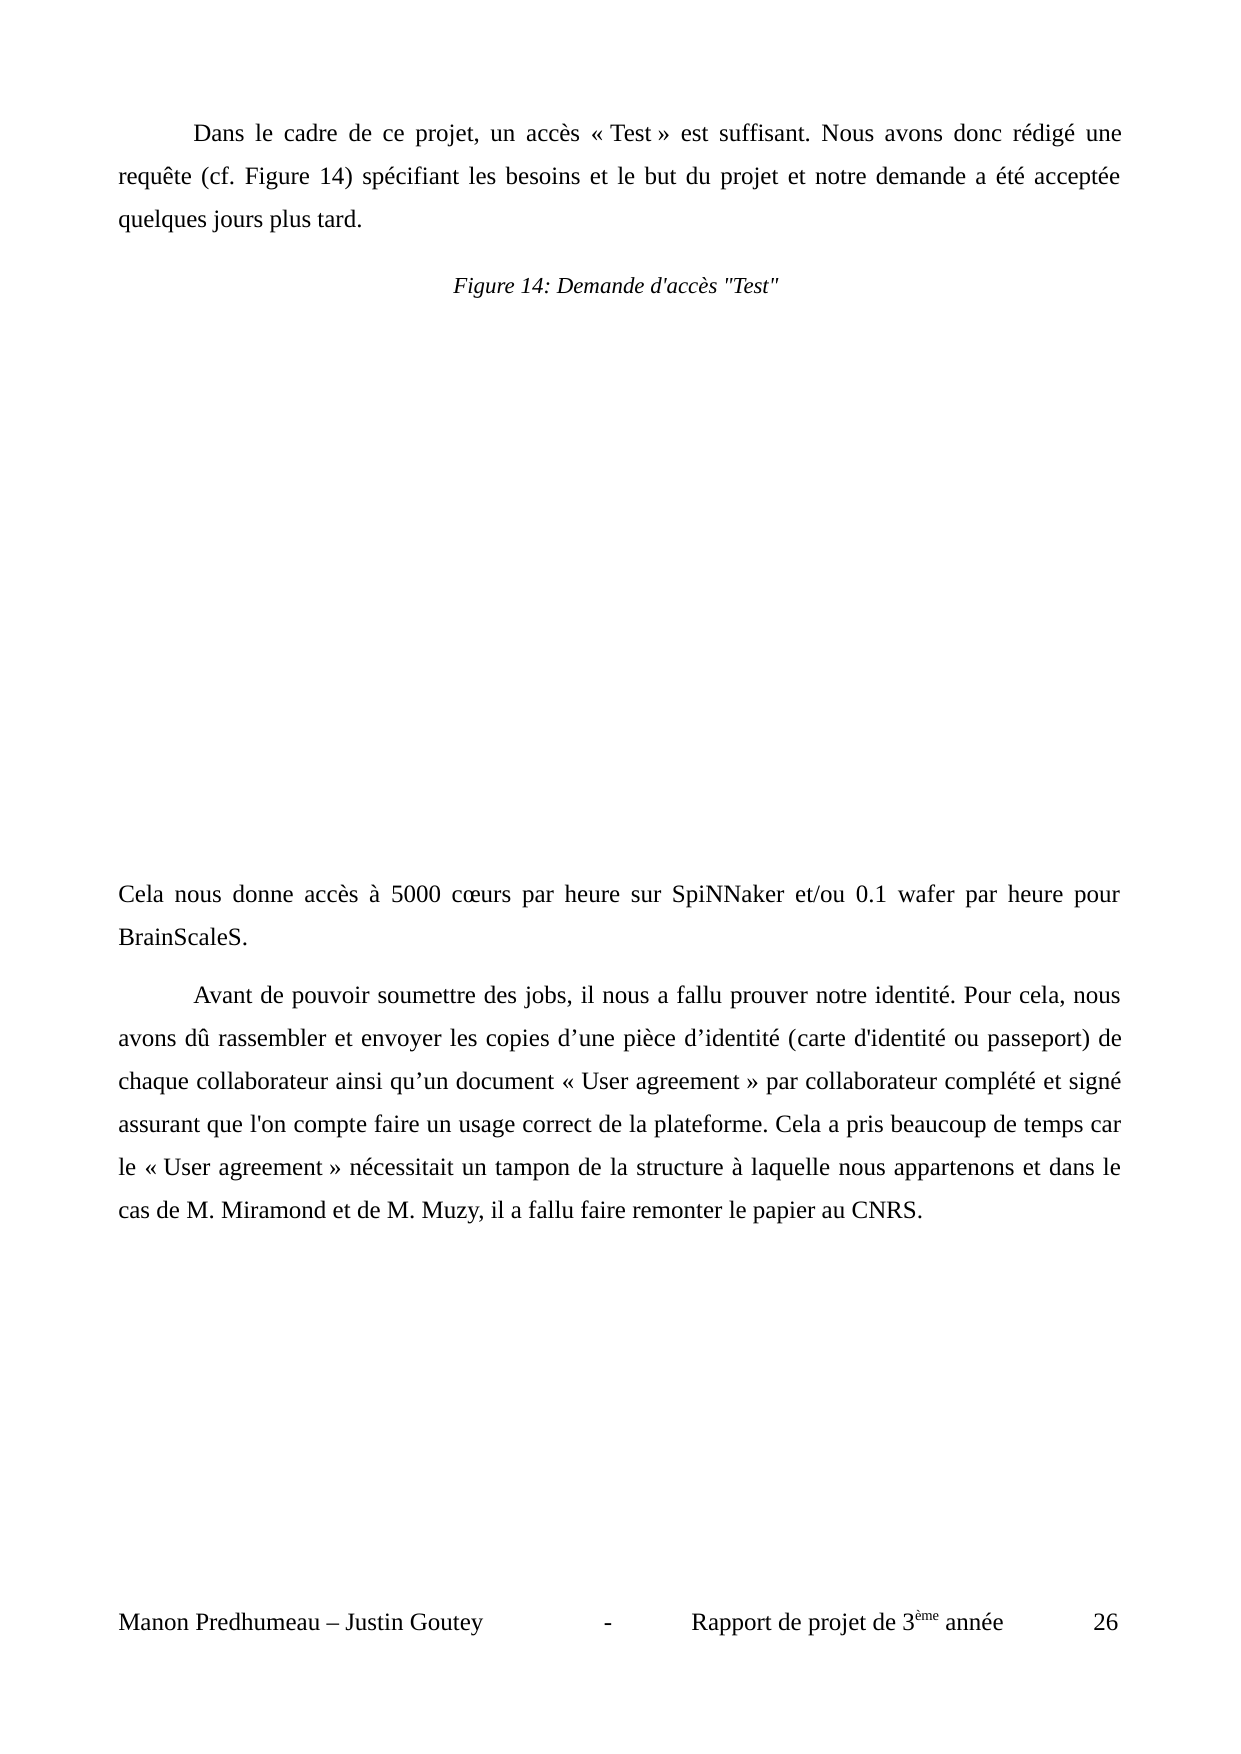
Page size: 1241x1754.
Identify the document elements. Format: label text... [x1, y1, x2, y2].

text [132, 234, 1101, 246]
text [132, 299, 1101, 807]
text Cela nous donne accès à 5000 cœurs par heure sur SpiNNaker et/ou 0.1 wafer par heure pour BrainScaleS. [118, 879, 1122, 951]
text Figure 14: Demande d'accès "Test" [132, 246, 1101, 299]
text Dans le cadre de ce projet, un accès « Test » est suffisant. Nous avons donc rédigé une requête (cf. Figure 14) spécifiant les besoins et le but du projet et notre demande a été acceptée quelques jours plus tard. [118, 118, 1122, 233]
text Avant de pouvoir soumettre des jobs, il nous a fallu prouver notre identité. Pour cela, nous avons dû rassembler et envoyer les copies d’une pièce d’identité (carte d'identité ou passeport) de chaque collaborateur ainsi qu’un document « User agreement » par collaborateur complété et signé assurant que l'on compte faire un usage correct de la plateforme. Cela a pris beaucoup de temps car le « User agreement » nécessitait un tampon de la structure à laquelle nous appartenons et dans le cas de M. Miramond et de M. Muzy, il a fallu faire remonter le papier au CNRS. [118, 980, 1122, 1224]
